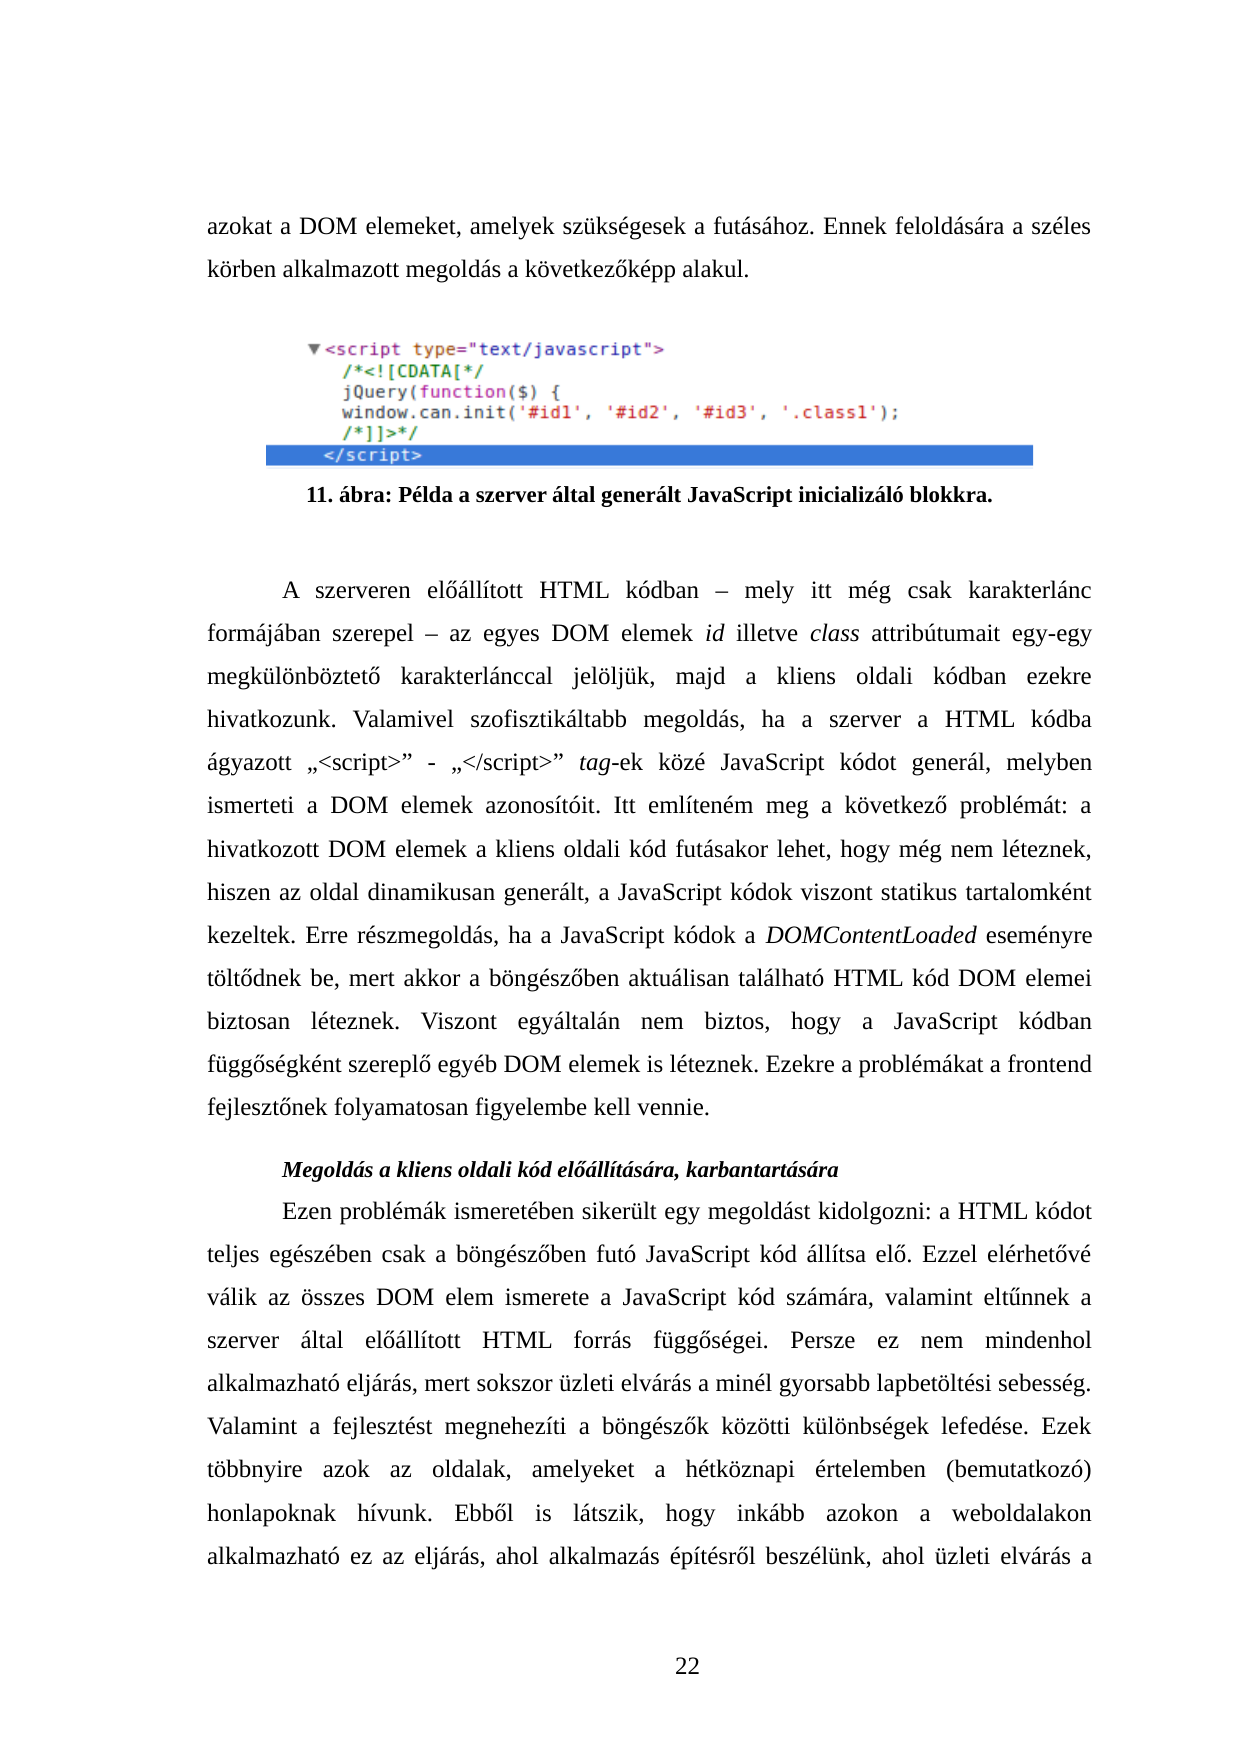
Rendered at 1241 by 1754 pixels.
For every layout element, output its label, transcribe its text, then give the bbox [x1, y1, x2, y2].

text azokat a DOM elemeket, amelyek szükségesek a futásához. Ennek feloldására a széles körben alkalmazott megoldás a következőképp alakul. [207, 211, 1092, 283]
text Ezen problémák ismeretében sikerült egy megoldást kidolgozni: a HTML kódot teljes egészében csak a böngészőben futó JavaScript kód állítsa elő. Ezzel elérhetővé válik az összes DOM elem ismerete a JavaScript kód számára, valamint eltűnnek a szerver által előállított HTML forrás függőségei. Persze ez nem mindenhol alkalmazható eljárás, mert sokszor üzleti elvárás a minél gyorsabb lapbetöltési sebesség. Valamint a fejlesztést megnehezíti a böngészők közötti különbségek lefedése. Ezek többnyire azok az oldalak, amelyeket a hétköznapi értelemben (bemutatkozó) honlapoknak hívunk. Ebből is látszik, hogy inkább azokon a weboldalakon alkalmazható ez az eljárás, ahol alkalmazás építésről beszélünk, ahol üzleti elvárás a [207, 1196, 1092, 1569]
text 11. ábra: Példa a szerver által generált JavaScript inicializáló blokkra. [207, 318, 1092, 508]
subtitle Megoldás a kliens oldali kód előállítására, karbantartására [244, 1156, 1092, 1183]
text A szerveren előállított HTML kódban – mely itt még csak karakterlánc formájában szerepel – az egyes DOM elemek id illetve class attribútumait egy-egy megkülönböztető karakterlánccal jelöljük, majd a kliens oldali kódban ezekre hivatkozunk. Valamivel szofisztikáltabb megoldás, ha a szerver a HTML kódba ágyazott „<script>” - „</script>” tag-ek közé JavaScript kódot generál, melyben ismerteti a DOM elemek azonosítóit. Itt említeném meg a következő problémát: a hivatkozott DOM elemek a kliens oldali kód futásakor lehet, hogy még nem léteznek, hiszen az oldal dinamikusan generált, a JavaScript kódok viszont statikus tartalomként kezeltek. Erre részmegoldás, ha a JavaScript kódok a DOMContentLoaded eseményre töltődnek be, mert akkor a böngészőben aktuálisan található HTML kód DOM elemei biztosan léteznek. Viszont egyáltalán nem biztos, hogy a JavaScript kódban függőségként szereplő egyéb DOM elemek is léteznek. Ezekre a problémákat a frontend fejlesztőnek folyamatosan figyelembe kell vennie. [207, 575, 1092, 1121]
picture [266, 338, 1034, 469]
